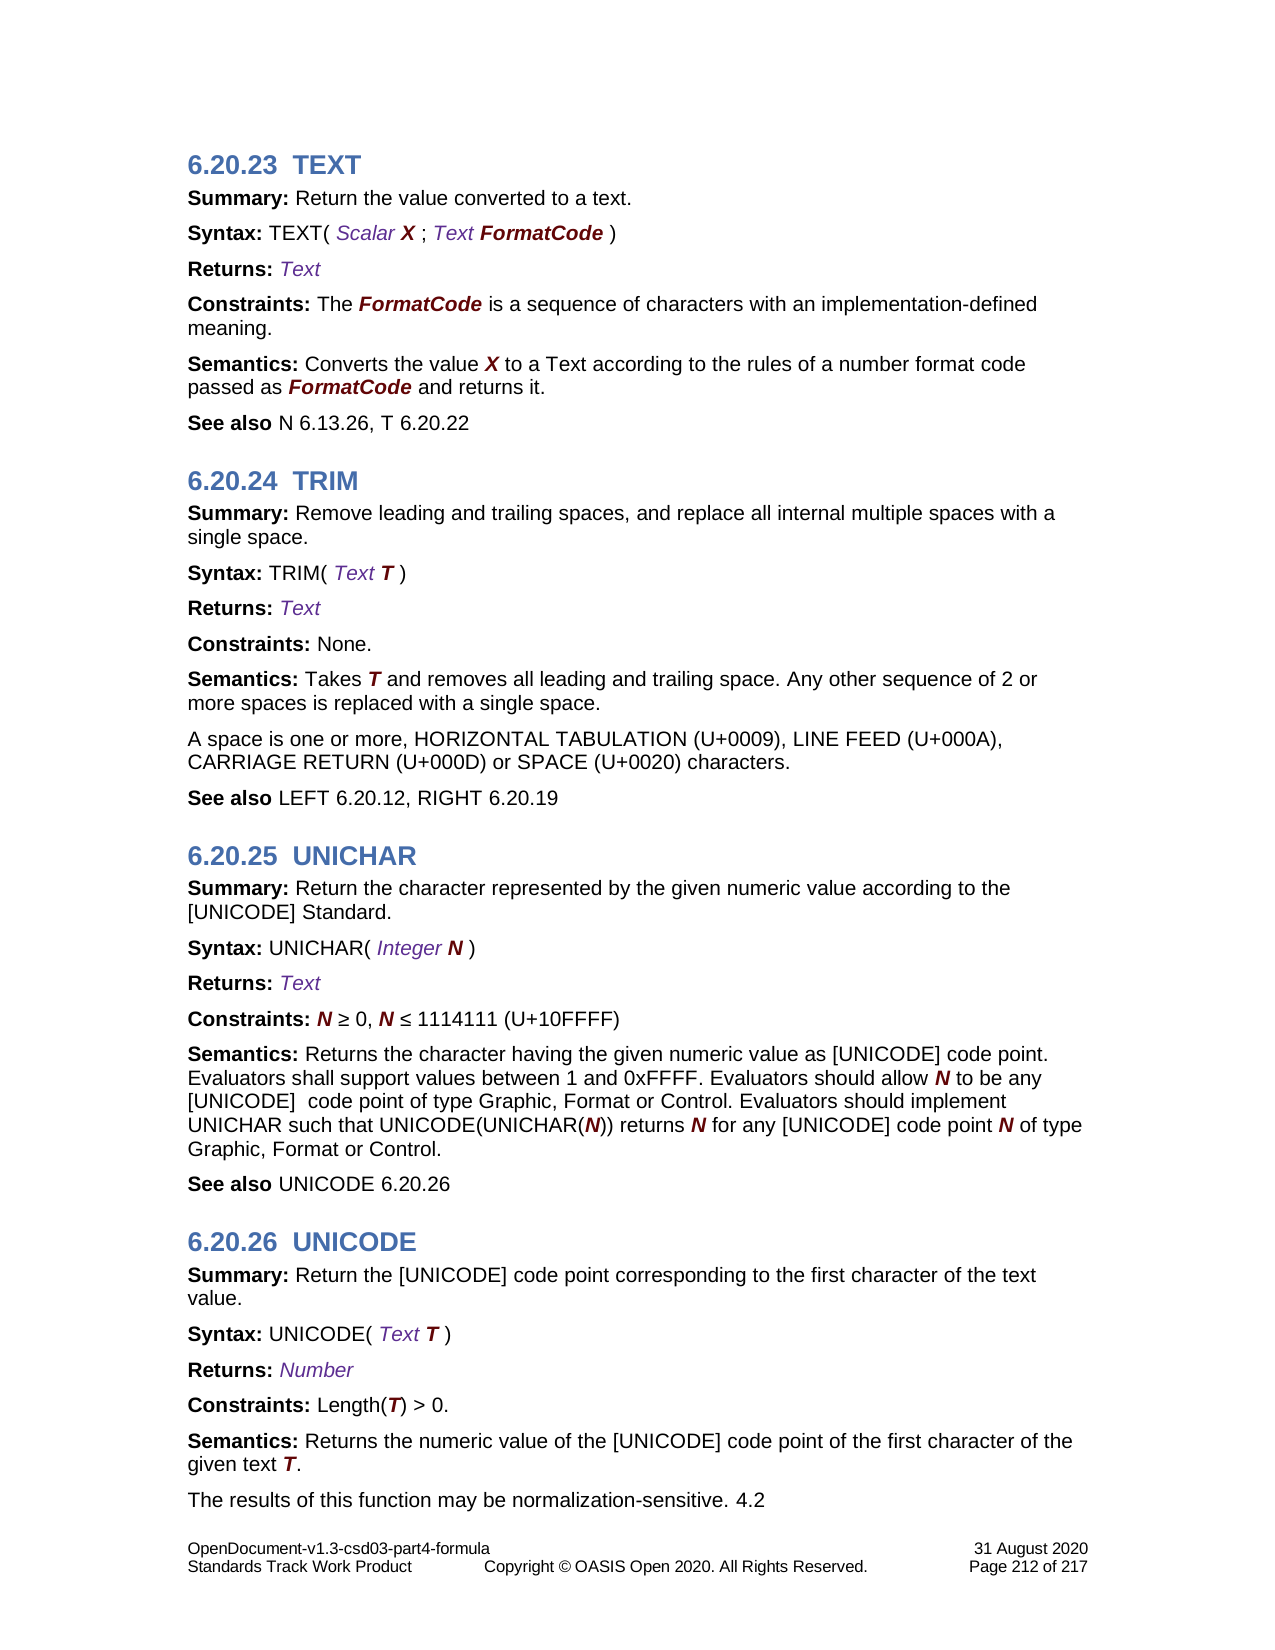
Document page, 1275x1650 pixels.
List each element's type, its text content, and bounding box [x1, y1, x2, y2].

text Syntax: TRIM( Text T ) [187, 561, 1088, 584]
text Summary: Return the value converted to a text. [187, 186, 1088, 209]
text Semantics: Converts the value X to a Text according to the rules of a number format code passed as FormatCode and returns it. [187, 352, 1088, 399]
text Returns: Text [187, 597, 1088, 620]
subtitle UNICODE [187, 1227, 1088, 1257]
text Syntax: UNICHAR( Integer N ) [187, 936, 1088, 959]
text Syntax: TEXT( Scalar X ; Text FormatCode ) [187, 222, 1088, 245]
text Syntax: UNICODE( Text T ) [187, 1322, 1088, 1346]
subtitle TRIM [187, 466, 1088, 496]
text Constraints: Length(T) > 0. [187, 1394, 1088, 1417]
text Semantics: Returns the numeric value of the [UNICODE] code point of the first character of the given text T. [187, 1429, 1088, 1476]
text Constraints: The FormatCode is a sequence of characters with an implementation-defined meaning. [187, 293, 1088, 340]
text Summary: Return the character represented by the given numeric value according to the [UNICODE] Standard. [187, 877, 1088, 924]
text See also UNICODE 6.20.26 [187, 1173, 1088, 1196]
text Constraints: N ≥ 0, N ≤ 1114111 (U+10FFFF) [187, 1007, 1088, 1031]
subtitle UNICHAR [187, 841, 1088, 871]
text Semantics: Returns the character having the given numeric value as [UNICODE] code point. Evaluators shall support values between 1 and 0xFFFF. Evaluators should allow N to be any [UNICODE] code point of type Graphic, Format or Control. Evaluators should implement UNICHAR such that UNICODE(UNICHAR(N)) returns N for any [UNICODE] code point N of type Graphic, Format or Control. [187, 1043, 1088, 1161]
text See also N 6.13.26, T 6.20.22 [187, 411, 1088, 435]
text Summary: Return the [UNICODE] code point corresponding to the first character of the text value. [187, 1263, 1088, 1310]
text Returns: Number [187, 1358, 1088, 1382]
text See also LEFT 6.20.12, RIGHT 6.20.19 [187, 786, 1088, 810]
text Semantics: Takes T and removes all leading and trailing space. Any other sequence of 2 or more spaces is replaced with a single space. [187, 668, 1088, 715]
text Summary: Remove leading and trailing spaces, and replace all internal multiple spaces with a single space. [187, 502, 1088, 549]
text Returns: Text [187, 257, 1088, 281]
text The results of this function may be normalization-sensitive. 4.2 [187, 1488, 1088, 1512]
text Returns: Text [187, 972, 1088, 995]
text Constraints: None. [187, 632, 1088, 656]
text A space is one or more, HORIZONTAL TABULATION (U+0009), LINE FEED (U+000A), CARRIAGE RETURN (U+000D) or SPACE (U+0020) characters. [187, 727, 1088, 774]
subtitle TEXT [187, 150, 1088, 180]
